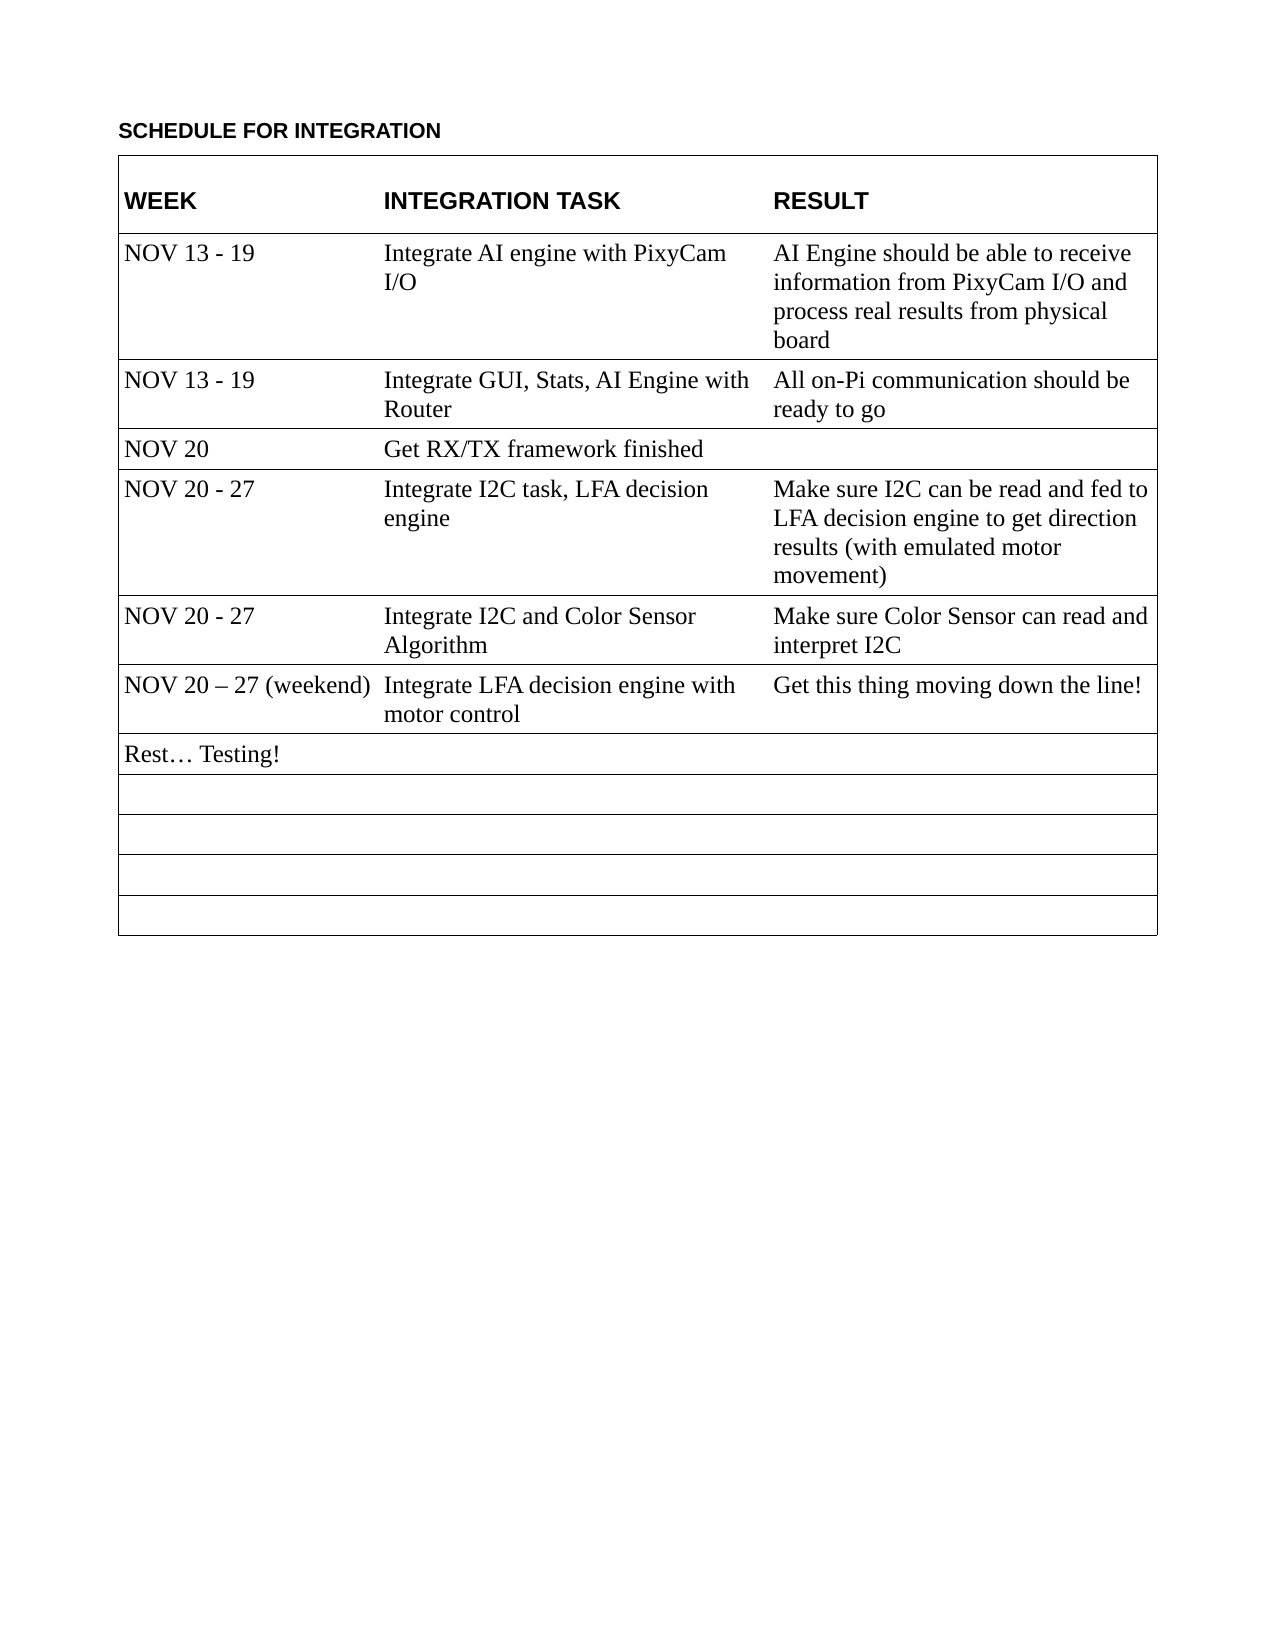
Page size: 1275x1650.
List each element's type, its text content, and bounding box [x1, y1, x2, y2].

table_cell [378, 896, 767, 935]
table_cell Integrate GUI, Stats, AI Engine with Router [378, 360, 767, 428]
table_cell [378, 815, 767, 854]
table_cell [119, 855, 378, 894]
table_cell Get this thing moving down the line! [767, 665, 1157, 733]
subtitle SCHEDULE FOR INTEGRATION [118, 118, 1157, 143]
table_header RESULT [767, 156, 1157, 233]
table_cell Integrate I2C task, LFA decision engine [378, 470, 767, 595]
table_cell [767, 429, 1157, 468]
table_cell Integrate AI engine with PixyCam I/O [378, 234, 767, 359]
table_cell [767, 734, 1157, 773]
table_cell [378, 775, 767, 814]
table_cell NOV 13 - 19 [119, 234, 378, 359]
table_cell All on-Pi communication should be ready to go [767, 360, 1157, 428]
table_cell [378, 734, 767, 773]
table_cell [119, 896, 378, 935]
table_cell [767, 855, 1157, 894]
table_cell Get RX/TX framework finished [378, 429, 767, 468]
table_cell [767, 896, 1157, 935]
table_cell [767, 775, 1157, 814]
table_cell NOV 20 – 27 (weekend) [119, 665, 378, 733]
table_cell Integrate I2C and Color Sensor Algorithm [378, 596, 767, 664]
table_cell Make sure Color Sensor can read and interpret I2C [767, 596, 1157, 664]
table_cell [767, 815, 1157, 854]
table_cell AI Engine should be able to receive information from PixyCam I/O and process real results from physical board [767, 234, 1157, 359]
table_header INTEGRATION TASK [378, 156, 767, 233]
table_cell Rest… Testing! [119, 734, 378, 773]
table_cell NOV 20 [119, 429, 378, 468]
table_cell Integrate LFA decision engine with motor control [378, 665, 767, 733]
table_cell [378, 855, 767, 894]
table_cell [119, 775, 378, 814]
table_cell NOV 20 - 27 [119, 596, 378, 664]
table_cell NOV 13 - 19 [119, 360, 378, 428]
table_cell [119, 815, 378, 854]
table_header WEEK [119, 156, 378, 233]
table_cell NOV 20 - 27 [119, 470, 378, 595]
table_cell Make sure I2C can be read and fed to LFA decision engine to get direction results (with emulated motor movement) [767, 470, 1157, 595]
